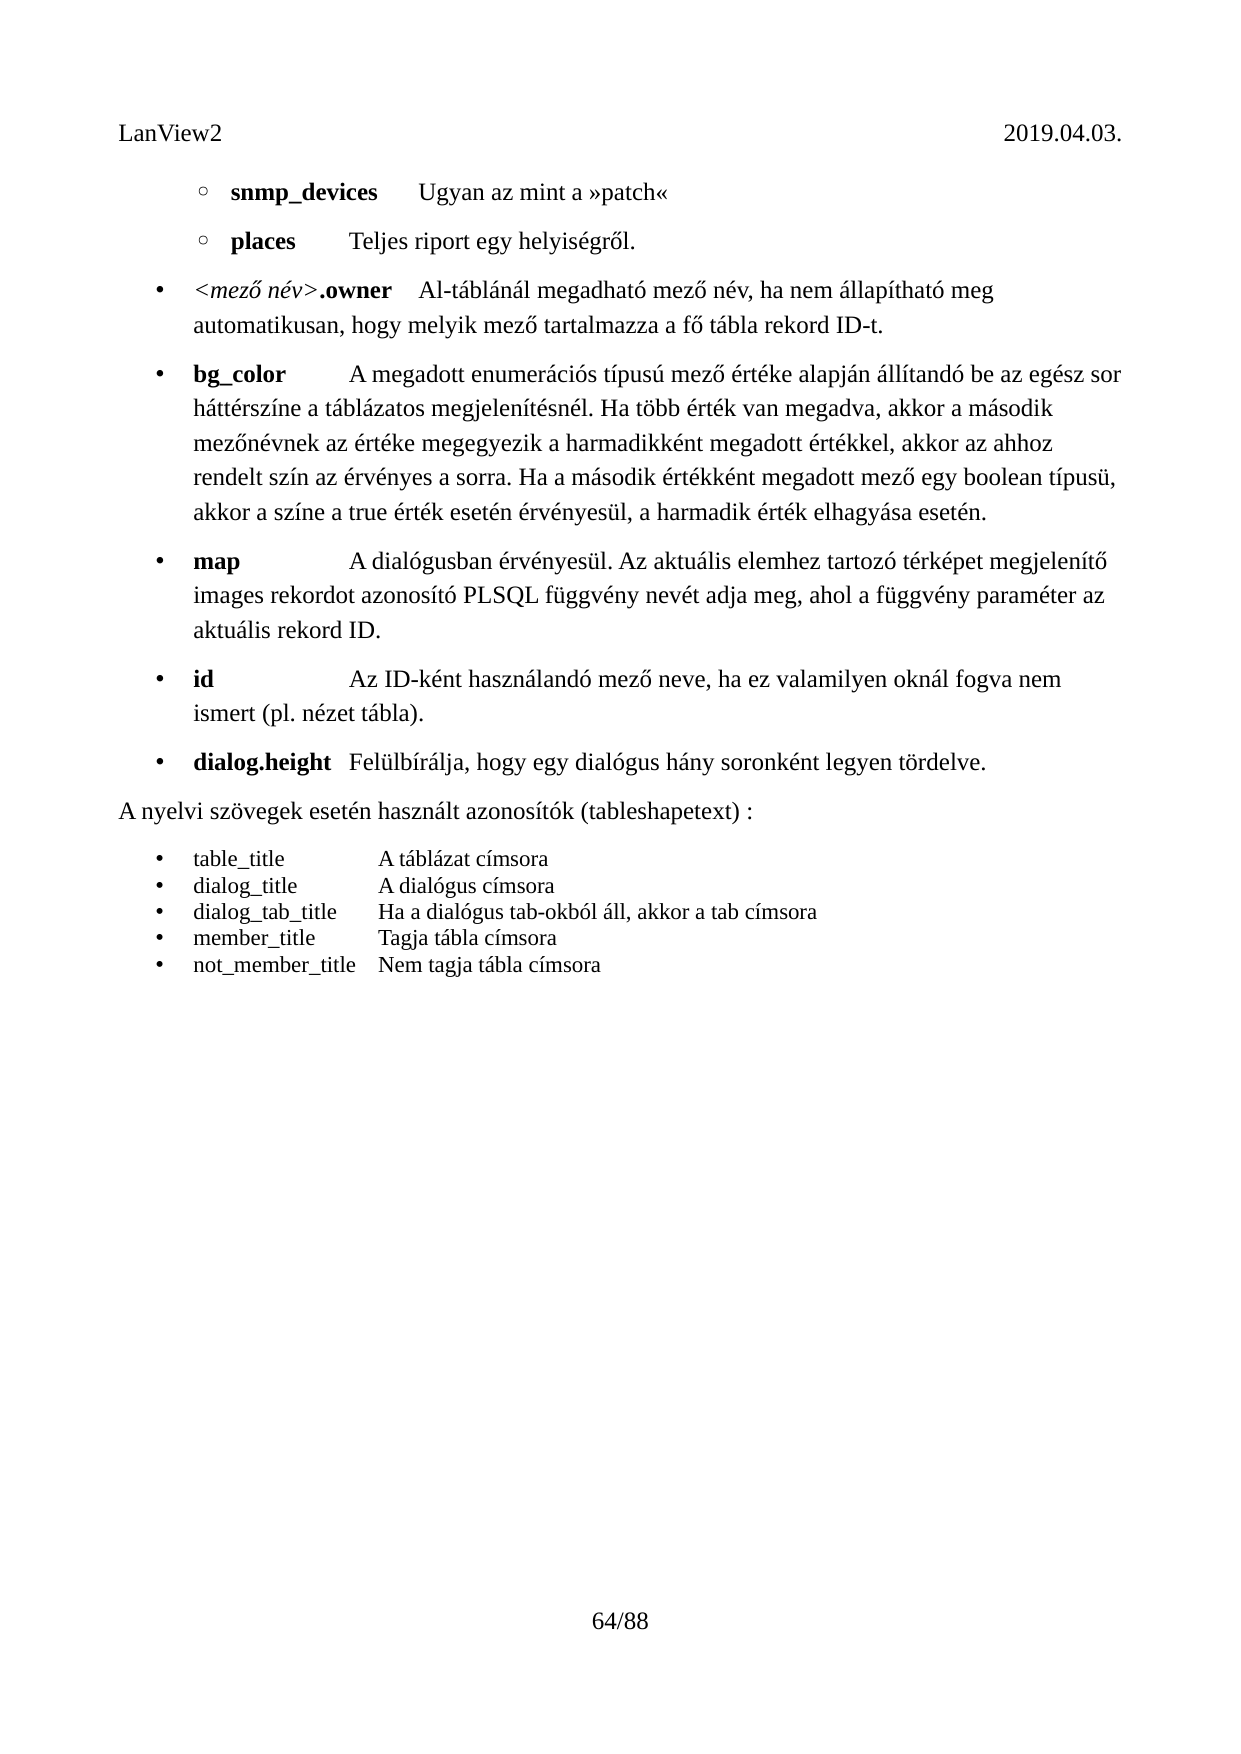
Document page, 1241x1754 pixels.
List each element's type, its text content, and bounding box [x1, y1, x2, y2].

list dialog_tab_title Ha a dialógus tab-okból áll, akkor a tab címsora [156, 898, 1122, 924]
list bg_color A megadott enumerációs típusú mező értéke alapján állítandó be az egész sor háttérszíne a táblázatos megjelenítésnél. Ha több érték van megadva, akkor a második mezőnévnek az értéke megegyezik a harmadikként megadott értékkel, akkor az ahhoz rendelt szín az érvényes a sorra. Ha a második értékként megadott mező egy boolean típusü, akkor a színe a true érték esetén érvényesül, a harmadik érték elhagyása esetén. [156, 359, 1122, 525]
list id Az ID-ként használandó mező neve, ha ez valamilyen oknál fogva nem ismert (pl. nézet tábla). [156, 664, 1122, 727]
list dialog.height Felülbírálja, hogy egy dialógus hány soronként legyen tördelve. [156, 747, 1122, 776]
list map A dialógusban érvényesül. Az aktuális elemhez tartozó térképet megjelenítő images rekordot azonosító PLSQL függvény nevét adja meg, ahol a függvény paraméter az aktuális rekord ID. [156, 546, 1122, 643]
list <mező név>.owner Al-táblánál megadható mező név, ha nem állapítható meg automatikusan, hogy melyik mező tartalmazza a fő tábla rekord ID-t. [156, 275, 1122, 338]
list table_title A táblázat címsora [156, 845, 1122, 872]
list not_member_title Nem tagja tábla címsora [156, 951, 1122, 977]
list places Teljes riport egy helyiségről. [193, 226, 1122, 255]
list dialog_title A dialógus címsora [156, 872, 1122, 898]
text A nyelvi szövegek esetén használt azonosítók (tableshapetext) : [118, 796, 1122, 825]
list member_title Tagja tábla címsora [156, 924, 1122, 951]
list snmp_devices Ugyan az mint a »patch« [193, 177, 1122, 206]
